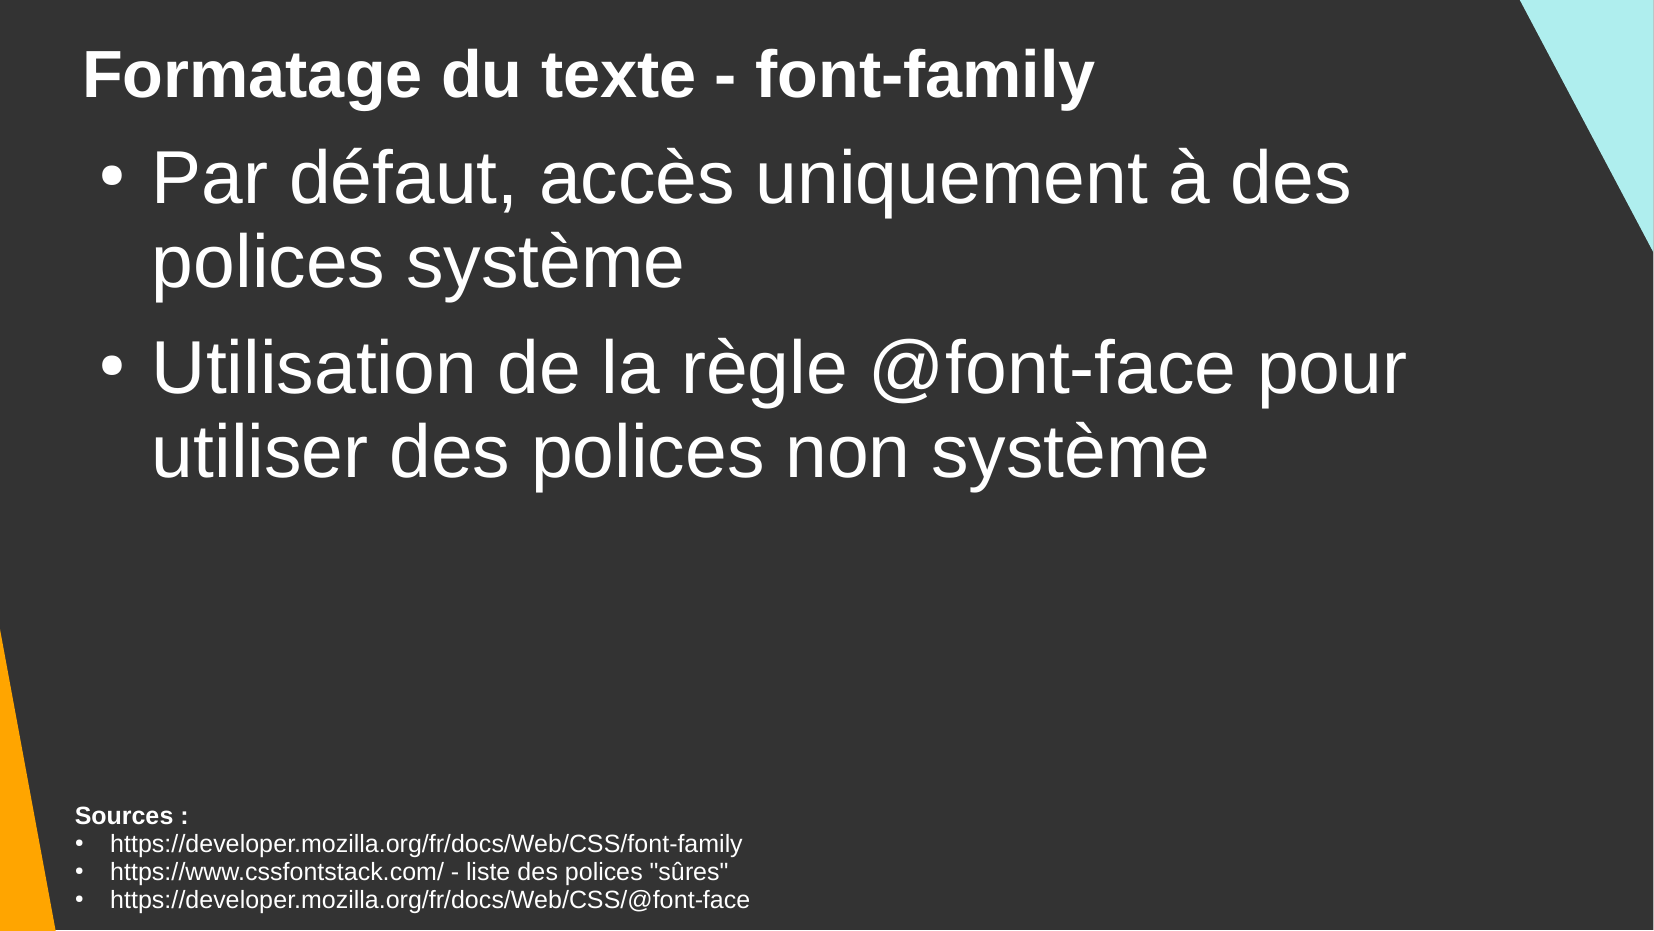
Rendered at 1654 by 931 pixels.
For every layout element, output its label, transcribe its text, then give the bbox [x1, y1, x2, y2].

text_box [0, 629, 56, 931]
text_box Sources : https://developer.mozilla.org/fr/docs/Web/CSS/font-family https://www.cssfontstack.com/ - liste des polices "sûres" https://developer.mozilla.org/fr/docs/Web/CSS/@font-face [60, 794, 1546, 931]
text_box [1519, 0, 1654, 254]
list Par défaut, accès uniquement à des polices système Utilisation de la règle @font-face pour utiliser des polices non système [80, 135, 1605, 753]
title Formatage du texte - font-family [82, 37, 1571, 114]
